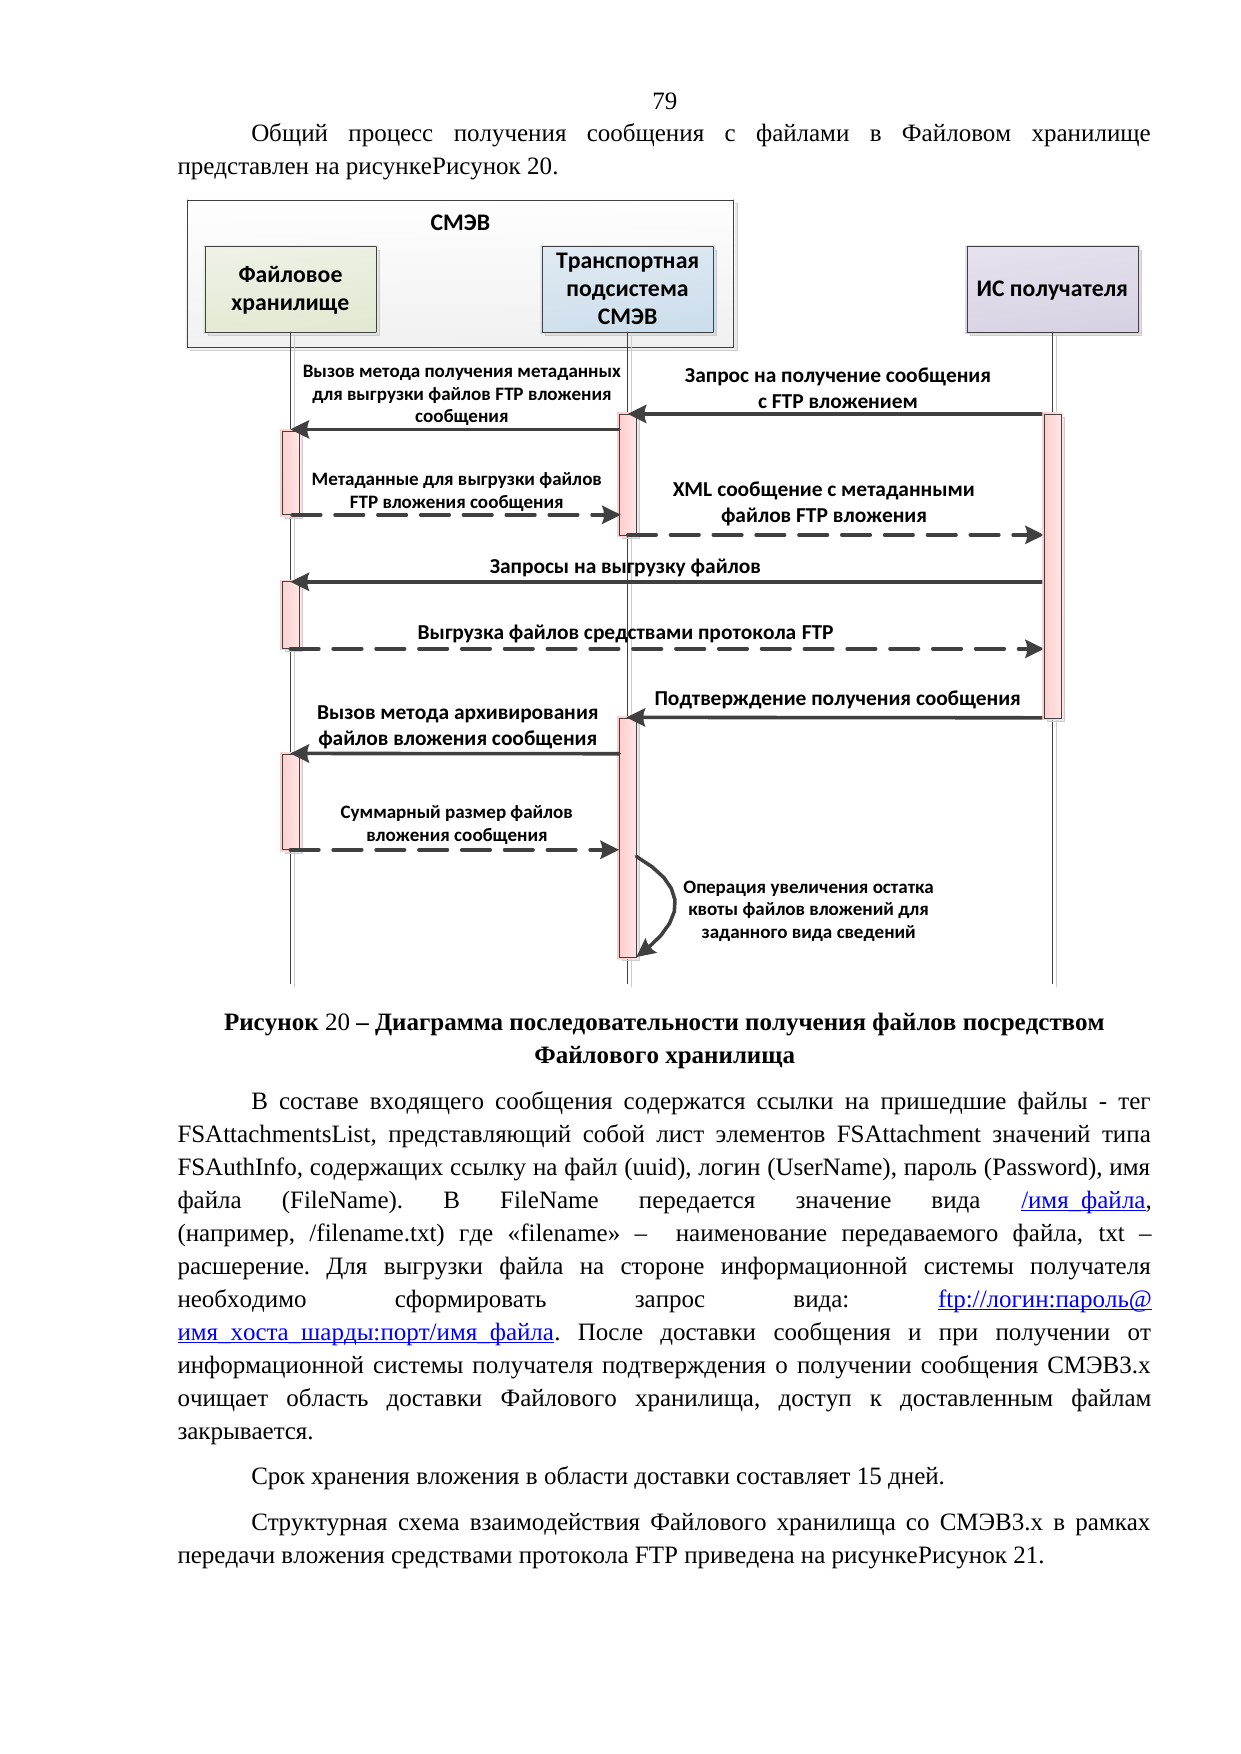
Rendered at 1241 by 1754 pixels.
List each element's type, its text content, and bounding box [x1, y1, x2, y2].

text Общий процесс получения сообщения с файлами в Файловом хранилище представлен на рисункеРисунок 20. [177, 118, 1152, 180]
text Структурная схема взаимодействия Файлового хранилища со СМЭВ3.х в рамках передачи вложения средствами протокола FTP приведена на рисункеРисунок 21. [177, 1507, 1152, 1569]
text Рисунок 20 – Диаграмма последовательности получения файлов посредством Файлового хранилища [177, 1007, 1152, 1069]
text В составе входящего сообщения содержатся ссылки на пришедшие файлы - тег FSAttachmentsList, представляющий собой лист элементов FSAttachment значений типа FSAuthInfo, содержащих ссылку на файл (uuid), логин (UserName), пароль (Password), имя файла (FileName). В FileName передается значение вида /имя_файла, (например, /filename.txt) где «filename» – наименование передаваемого файла, txt – расшерение. Для выгрузки файла на стороне информационной системы получателя необходимо сформировать запрос вида: ftp://логин:пароль@ имя_хоста_шарды:порт/имя_файла. После доставки сообщения и при получении от информационной системы получателя подтверждения о получении сообщения СМЭВ3.х очищает область доставки Файлового хранилища, доступ к доставленным файлам закрывается. [177, 1086, 1152, 1445]
text Срок хранения вложения в области доставки составляет 15 дней. [177, 1461, 1152, 1490]
